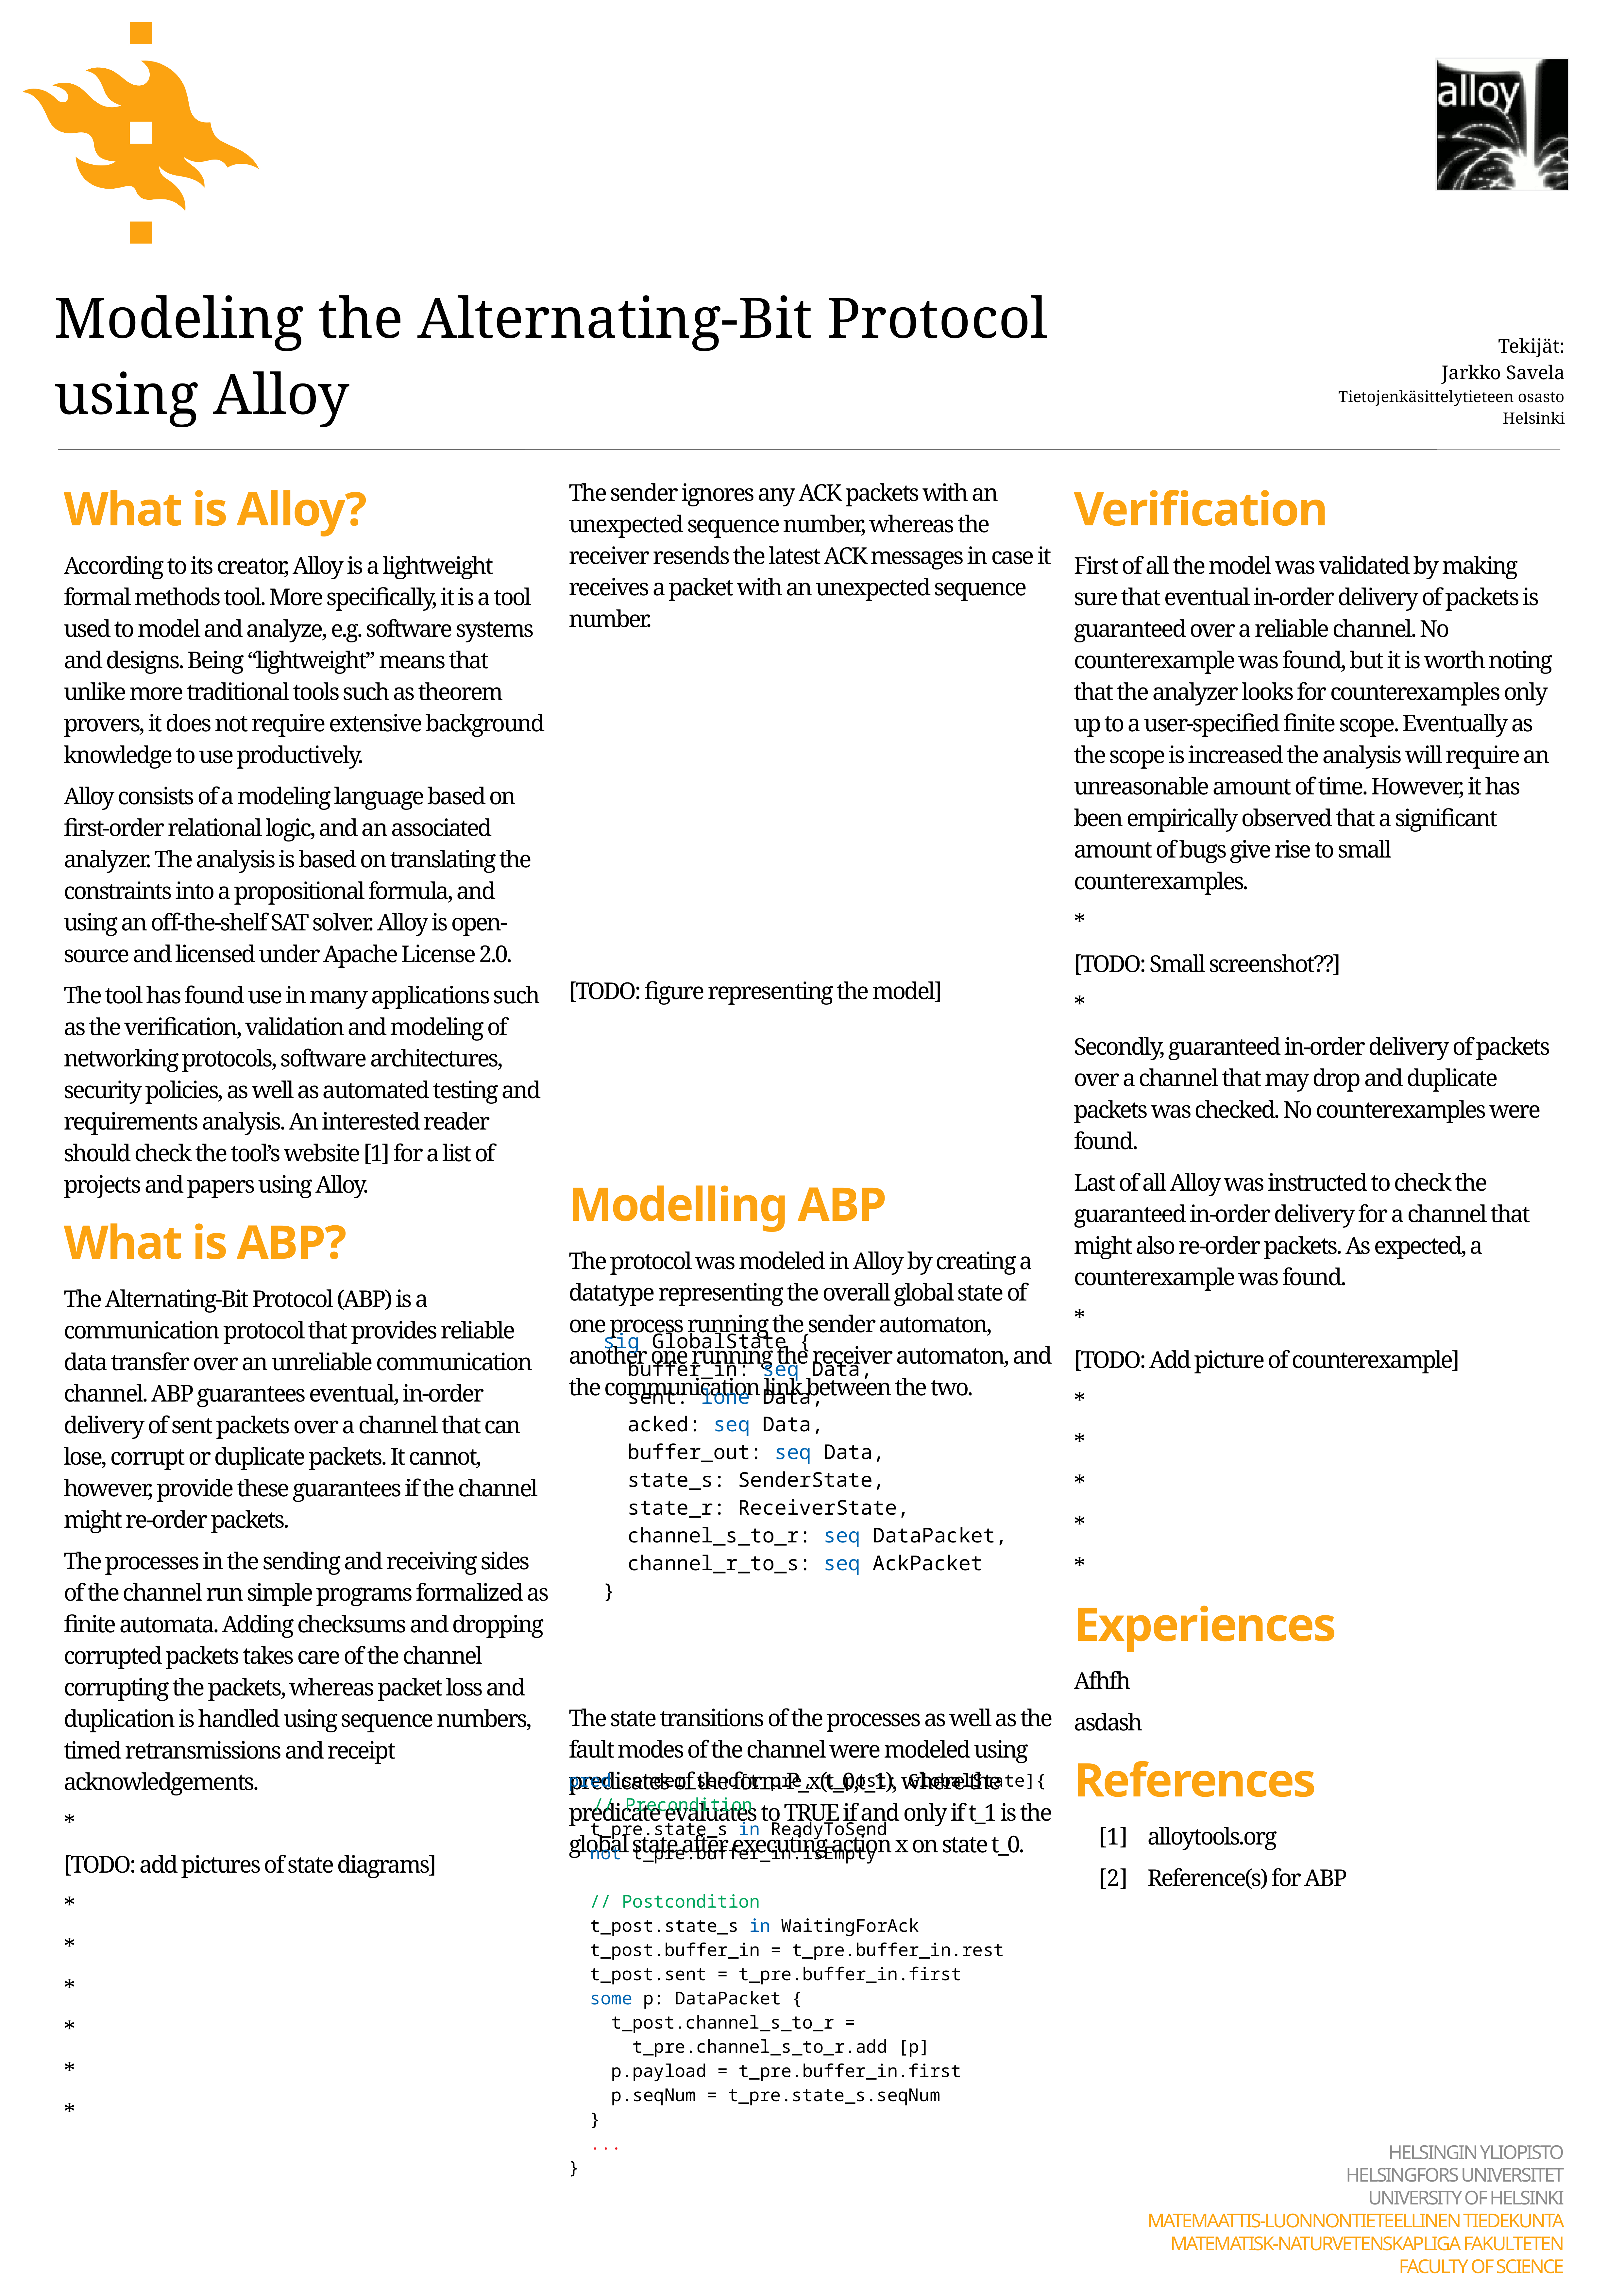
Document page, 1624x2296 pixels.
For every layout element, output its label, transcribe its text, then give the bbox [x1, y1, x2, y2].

list Tekijät: Jarkko Savela Tietojenkäsittelytieteen osasto Helsinki [1132, 26, 1588, 438]
title Modeling the Alternating-Bit Protocol using Alloy [54, 265, 1110, 444]
list What is Alloy? According to its creator, Alloy is a lightweight formal methods tool. More specifically, it is a tool used to model and analyze, e.g. software systems and designs. Being “lightweight” means that unlike more traditional tools such as theorem provers, it does not require extensive background knowledge to use productively. Alloy consists of a modeling language based on first-order relational logic, and an associated analyzer. The analysis is based on translating the constraints into a propositional formula, and using an off-the-shelf SAT solver. Alloy is open-source and licensed under Apache License 2.0. The tool has found use in many applications such as the verification, validation and modeling of networking protocols, software architectures, security policies, as well as automated testing and requirements analysis. An interested reader should check the tool’s website [1] for a list of projects and papers using Alloy. What is ABP? The Alternating-Bit Protocol (ABP) is a communication protocol that provides reliable data transfer over an unreliable communication channel. ABP guarantees eventual, in-order delivery of sent packets over a channel that can lose, corrupt or duplicate packets. It cannot, however, provide these guarantees if the channel might re-order packets. The processes in the sending and receiving sides of the channel run simple programs formalized as finite automata. Adding checksums and dropping corrupted packets takes care of the channel corrupting the packets, whereas packet loss and duplication is handled using sequence numbers, timed retransmissions and receipt acknowledgements. * [TODO: add pictures of state diagrams] * * * * * * [54, 476, 559, 2112]
list Verification First of all the model was validated by making sure that eventual in-order delivery of packets is guaranteed over a reliable channel. No counterexample was found, but it is worth noting that the analyzer looks for counterexamples only up to a user-specified finite scope. Eventually as the scope is increased the analysis will require an unreasonable amount of time. However, it has been empirically observed that a significant amount of bugs give rise to small counterexamples. * [TODO: Small screenshot??] * Secondly, guaranteed in-order delivery of packets over a channel that may drop and duplicate packets was checked. No counterexamples were found. Last of all Alloy was instructed to check the guaranteed in-order delivery for a channel that might also re-order packets. As expected, a counterexample was found. * [TODO: Add picture of counterexample] * * * * * Experiences Afhfh asdash References alloytools.org Reference(s) for ABP [1064, 476, 1569, 2112]
text_box pred sender_send[t_pre, t_post: GlobalState]{ // Precondition t_pre.state_s in ReadyToSend not t_pre.buffer_in.isEmpty // Postcondition t_post.state_s in WaitingForAck t_post.buffer_in = t_pre.buffer_in.rest t_post.sent = t_pre.buffer_in.first some p: DataPacket { t_post.channel_s_to_r = t_pre.channel_s_to_r.add [p] p.payload = t_pre.buffer_in.first p.seqNum = t_pre.state_s.seqNum } ... } [564, 1765, 1064, 2121]
text_box sig GlobalState { buffer_in: seq Data, sent: lone Data, acked: seq Data, buffer_out: seq Data, state_s: SenderState, state_r: ReceiverState, channel_s_to_r: seq DataPacket, channel_r_to_s: seq AckPacket } [598, 1324, 1025, 1567]
picture [1435, 58, 1569, 192]
list The sender ignores any ACK packets with an unexpected sequence number, whereas the receiver resends the latest ACK messages in case it receives a packet with an unexpected sequence number. [TODO: figure representing the model] Modelling ABP The protocol was modeled in Alloy by creating a datatype representing the overall global state of one process running the sender automaton, another one running the receiver automaton, and the communication link between the two. The state transitions of the processes as well as the fault modes of the channel were modeled using predicates of the form P_x(t_0,t_1), where the predicate evaluates to TRUE if and only if t_1 is the global state after executing action x on state t_0. [559, 476, 1064, 2112]
text_box HELSINGIN YLIOPISTO HELSINGFORS UNIVERSITET UNIVERSITY OF HELSINKI MATEMAATTIS-LUONNONTIETEELLINEN TIEDEKUNTA MATEMATISK-NATURVETENSKAPLIGA FAKULTETEN FACULTY OF SCIENCE [584, 2136, 1571, 2281]
picture [0, 0, 280, 264]
